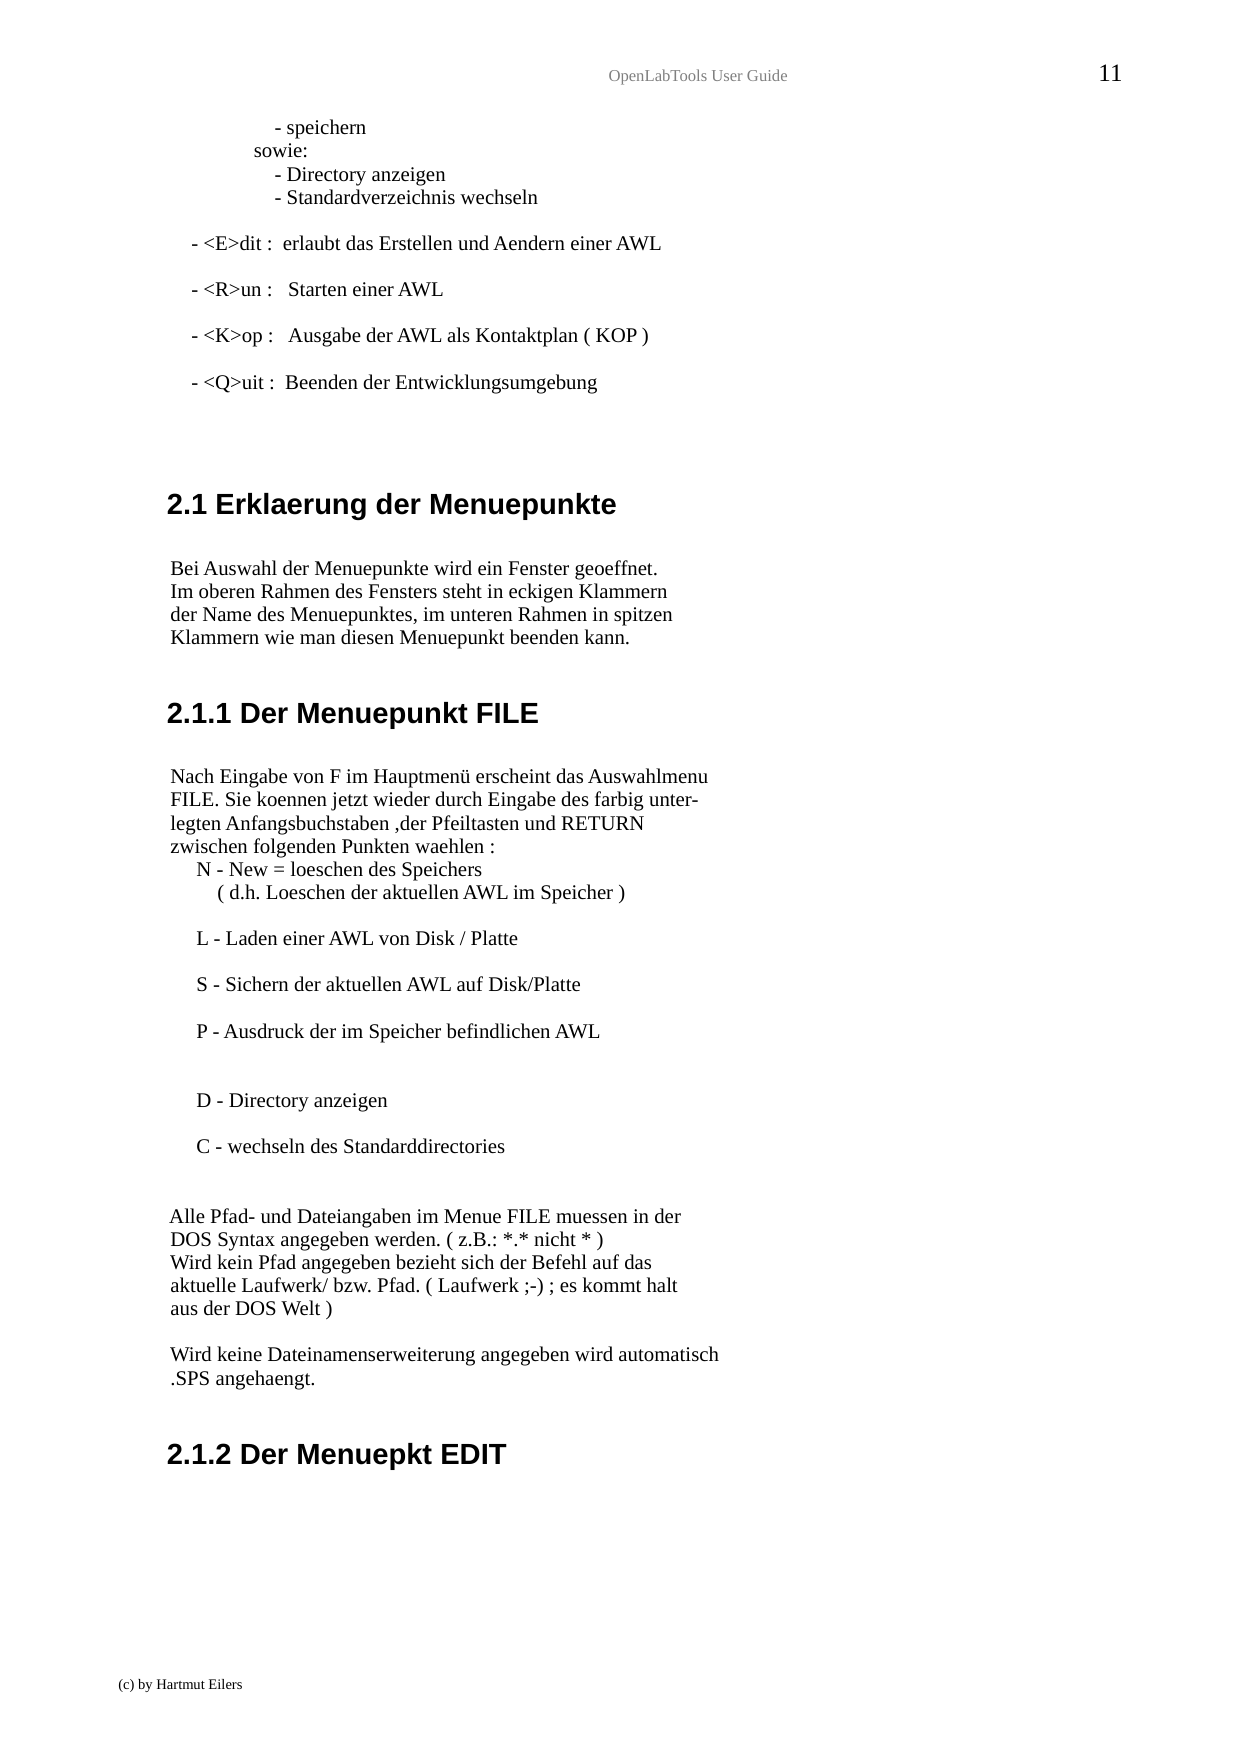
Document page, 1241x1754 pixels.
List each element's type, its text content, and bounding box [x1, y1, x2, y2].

text - Standardverzeichnis wechseln [118, 186, 1122, 209]
subtitle 2.1.1 Der Menuepunkt FILE [118, 697, 1122, 729]
text Bei Auswahl der Menuepunkte wird ein Fenster geoeffnet. [118, 556, 1122, 579]
text Wird keine Dateinamenserweiterung angegeben wird automatisch [118, 1343, 1122, 1366]
text - <K>op : Ausgabe der AWL als Kontaktplan ( KOP ) [118, 324, 1122, 347]
subtitle 2.1 Erklaerung der Menuepunkte [118, 488, 1122, 521]
text S - Sichern der aktuellen AWL auf Disk/Platte [118, 973, 1122, 996]
text - <R>un : Starten einer AWL [118, 278, 1122, 301]
text FILE. Sie koennen jetzt wieder durch Eingabe des farbig unter- [118, 788, 1122, 811]
text Alle Pfad- und Dateiangaben im Menue FILE muessen in der [118, 1204, 1122, 1228]
text der Name des Menuepunktes, im unteren Rahmen in spitzen [118, 603, 1122, 626]
text P - Ausdruck der im Speicher befindlichen AWL [118, 1019, 1122, 1043]
text aktuelle Laufwerk/ bzw. Pfad. ( Laufwerk ;-) ; es kommt halt [118, 1274, 1122, 1297]
text sowie: [118, 139, 1122, 162]
text Wird kein Pfad angegeben bezieht sich der Befehl auf das [118, 1251, 1122, 1274]
subtitle 2.1.2 Der Menuepkt EDIT [118, 1438, 1122, 1470]
text Nach Eingabe von F im Hauptmenü erscheint das Auswahlmenu [118, 765, 1122, 788]
text D - Directory anzeigen [118, 1089, 1122, 1112]
text - speichern [118, 116, 1122, 139]
text DOS Syntax angegeben werden. ( z.B.: *.* nicht * ) [118, 1228, 1122, 1251]
text aus der DOS Welt ) [118, 1297, 1122, 1320]
text N - New = loeschen des Speichers [118, 858, 1122, 881]
text zwischen folgenden Punkten waehlen : [118, 834, 1122, 858]
text legten Anfangsbuchstaben ,der Pfeiltasten und RETURN [118, 811, 1122, 834]
text L - Laden einer AWL von Disk / Platte [118, 927, 1122, 950]
text Im oberen Rahmen des Fensters steht in eckigen Klammern [118, 579, 1122, 603]
text ( d.h. Loeschen der aktuellen AWL im Speicher ) [118, 881, 1122, 904]
text - <E>dit : erlaubt das Erstellen und Aendern einer AWL [118, 232, 1122, 255]
text - <Q>uit : Beenden der Entwicklungsumgebung [118, 371, 1122, 394]
text Klammern wie man diesen Menuepunkt beenden kann. [118, 626, 1122, 649]
text - Directory anzeigen [118, 162, 1122, 186]
text C - wechseln des Standarddirectories [118, 1135, 1122, 1158]
text .SPS angehaengt. [118, 1366, 1122, 1389]
